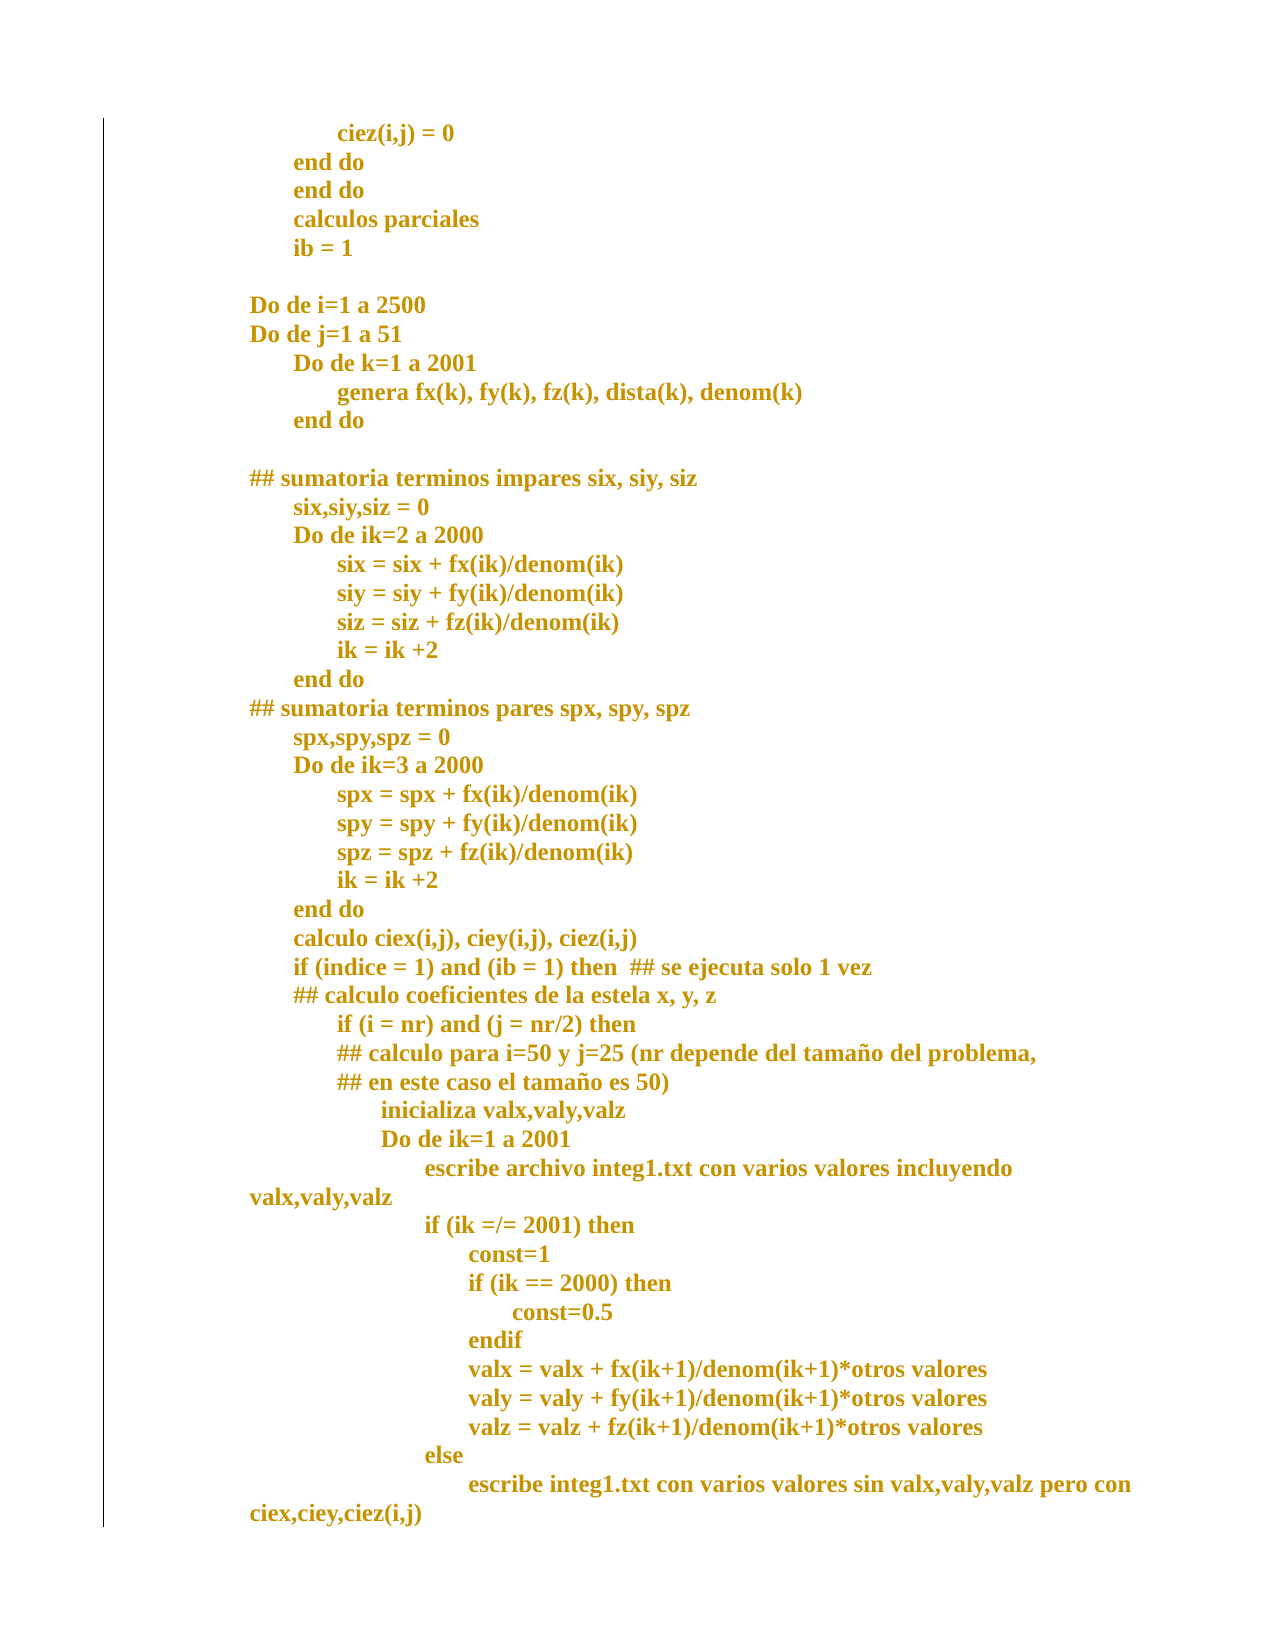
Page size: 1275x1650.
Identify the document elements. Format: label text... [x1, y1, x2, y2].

text valy = valy + fy(ik+1)/denom(ik+1)*otros valores [249, 1383, 1157, 1412]
text const=0.5 [249, 1297, 1157, 1326]
text spz = spz + fz(ik)/denom(ik) [249, 837, 1157, 866]
text calculo ciex(i,j), ciey(i,j), ciez(i,j) [249, 923, 1157, 952]
text if (i = nr) and (j = nr/2) then [249, 1009, 1157, 1038]
text if (ik == 2000) then [249, 1268, 1157, 1297]
text spx,spy,spz = 0 [249, 722, 1157, 751]
text escribe archivo integ1.txt con varios valores incluyendo valx,valy,valz [249, 1153, 1157, 1211]
text inicializa valx,valy,valz [249, 1096, 1157, 1124]
text ik = ik +2 [249, 866, 1157, 894]
text valx = valx + fx(ik+1)/denom(ik+1)*otros valores [249, 1354, 1157, 1383]
text Do de ik=1 a 2001 [249, 1124, 1157, 1153]
text escribe integ1.txt con varios valores sin valx,valy,valz pero con ciex,ciey,ciez(i,j) [249, 1469, 1157, 1527]
text siy = siy + fy(ik)/denom(ik) [249, 578, 1157, 607]
text Do de ik=3 a 2000 [249, 751, 1157, 779]
text else [249, 1441, 1157, 1469]
text end do [249, 406, 1157, 434]
text spx = spx + fx(ik)/denom(ik) [249, 779, 1157, 808]
text six,siy,siz = 0 [249, 492, 1157, 521]
text ## en este caso el tamaño es 50) [249, 1067, 1157, 1096]
text const=1 [249, 1239, 1157, 1268]
text valz = valz + fz(ik+1)/denom(ik+1)*otros valores [249, 1412, 1157, 1441]
text ciez(i,j) = 0 [249, 118, 1157, 147]
text calculos parciales [249, 204, 1157, 233]
text endif [249, 1326, 1157, 1354]
text end do [249, 147, 1157, 176]
text Do de j=1 a 51 [249, 319, 1157, 348]
text ## sumatoria terminos impares six, siy, siz [249, 463, 1157, 492]
text ## calculo para i=50 y j=25 (nr depende del tamaño del problema, [249, 1038, 1157, 1067]
text ## calculo coeficientes de la estela x, y, z [249, 981, 1157, 1009]
text ## sumatoria terminos pares spx, spy, spz [249, 693, 1157, 722]
text six = six + fx(ik)/denom(ik) [249, 549, 1157, 578]
text genera fx(k), fy(k), fz(k), dista(k), denom(k) [249, 377, 1157, 406]
text ib = 1 [249, 233, 1157, 262]
text if (indice = 1) and (ib = 1) then ## se ejecuta solo 1 vez [249, 952, 1157, 981]
text if (ik =/= 2001) then [249, 1211, 1157, 1239]
text siz = siz + fz(ik)/denom(ik) [249, 607, 1157, 636]
text end do [249, 894, 1157, 923]
text ik = ik +2 [249, 636, 1157, 664]
text Do de i=1 a 2500 [249, 291, 1157, 319]
text Do de ik=2 a 2000 [249, 521, 1157, 549]
text spy = spy + fy(ik)/denom(ik) [249, 808, 1157, 837]
text Do de k=1 a 2001 [249, 348, 1157, 377]
text end do [249, 664, 1157, 693]
text end do [249, 176, 1157, 204]
